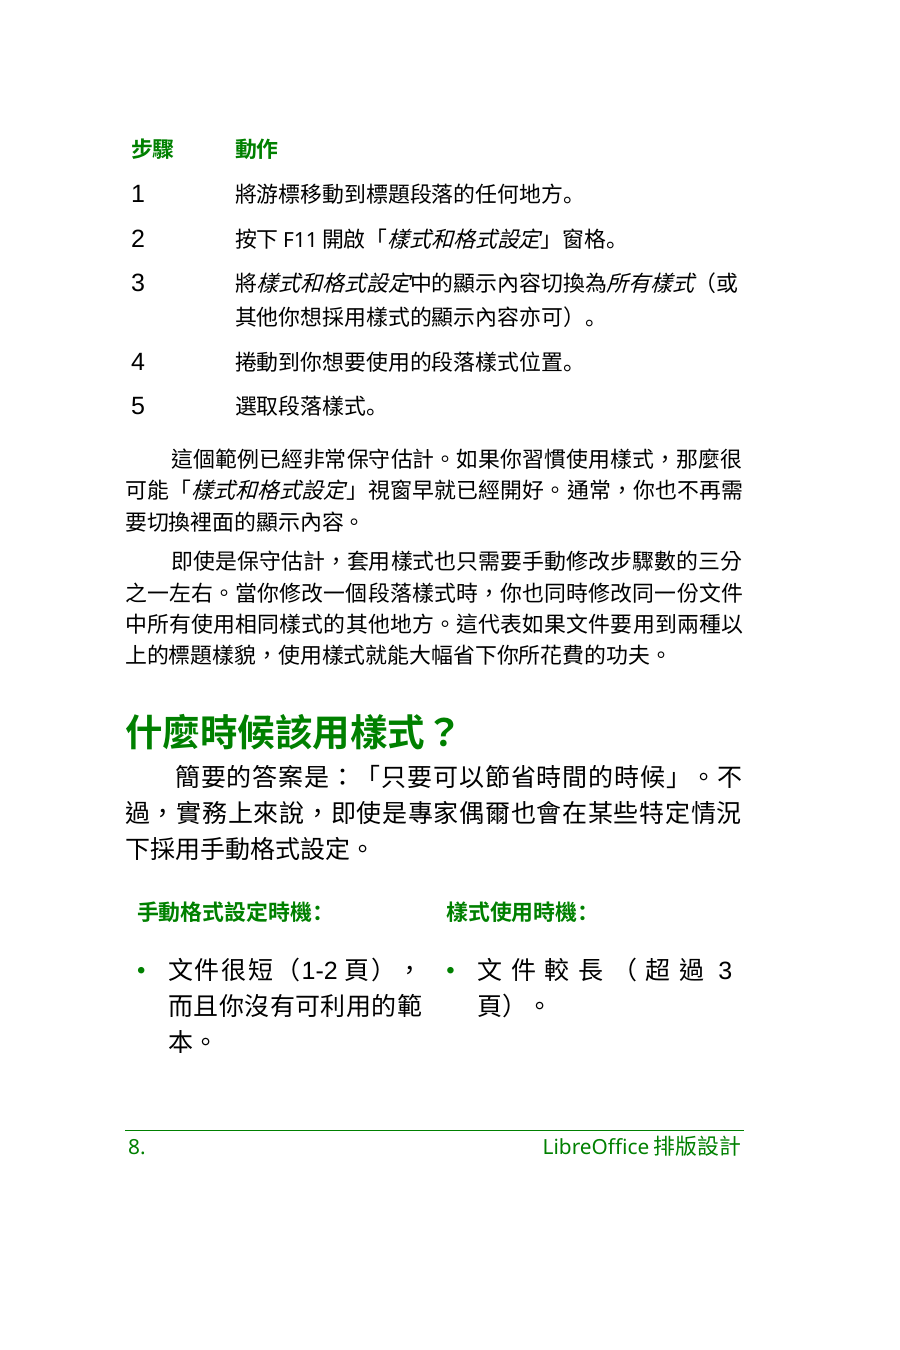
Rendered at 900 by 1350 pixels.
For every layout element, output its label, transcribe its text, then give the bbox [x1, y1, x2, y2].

text 簡要的答案是：「只要可以節省時間的時候」。不過，實務上來說，即使是專家偶爾也會在某些特定情況下採用手動格式設定。 [125, 757, 744, 866]
text 這個範例已經非常保守估計。如果你習慣使用樣式，那麼很可能「樣式和格式設定」視窗早就已經開好。通常，你也不再需要切換裡面的顯示內容。 [125, 443, 744, 536]
table_cell 4 [125, 337, 229, 382]
table_cell 將樣式和格式設定中的顯示內容切換為所有樣式（或其他你想採用樣式的顯示內容亦可）。 [229, 259, 744, 337]
text 即使是保守估計，套用樣式也只需要手動修改步驟數的三分之一左右。當你修改一個段落樣式時，你也同時修改同一份文件中所有使用相同樣式的其他地方。這代表如果文件要用到兩種以上的標題樣貌，使用樣式就能大幅省下你所花費的功夫。 [125, 545, 744, 670]
table_cell 捲動到你想要使用的段落樣式位置。 [229, 337, 744, 382]
table_cell 3 [125, 259, 229, 337]
table_header 步驟 [125, 125, 229, 170]
table_cell 5 [125, 382, 229, 427]
table_header 樣式使用時機： [434, 882, 744, 939]
table_cell 1 [125, 170, 229, 214]
subtitle 什麼時候該用樣式？ [125, 703, 744, 757]
table_cell 選取段落樣式。 [229, 382, 744, 427]
table_cell 按下F11開啟「樣式和格式設定」窗格。 [229, 215, 744, 259]
table_header 手動格式設定時機： [125, 882, 434, 939]
table_cell 2 [125, 215, 229, 259]
table_cell 將游標移動到標題段落的任何地方。 [229, 170, 744, 214]
table_cell 文件很短（1-2頁），而且你沒有可利用的範本。 [125, 939, 434, 1079]
table_header 動作 [229, 125, 744, 170]
table_cell 文件較長（超過3頁）。 [434, 939, 744, 1079]
